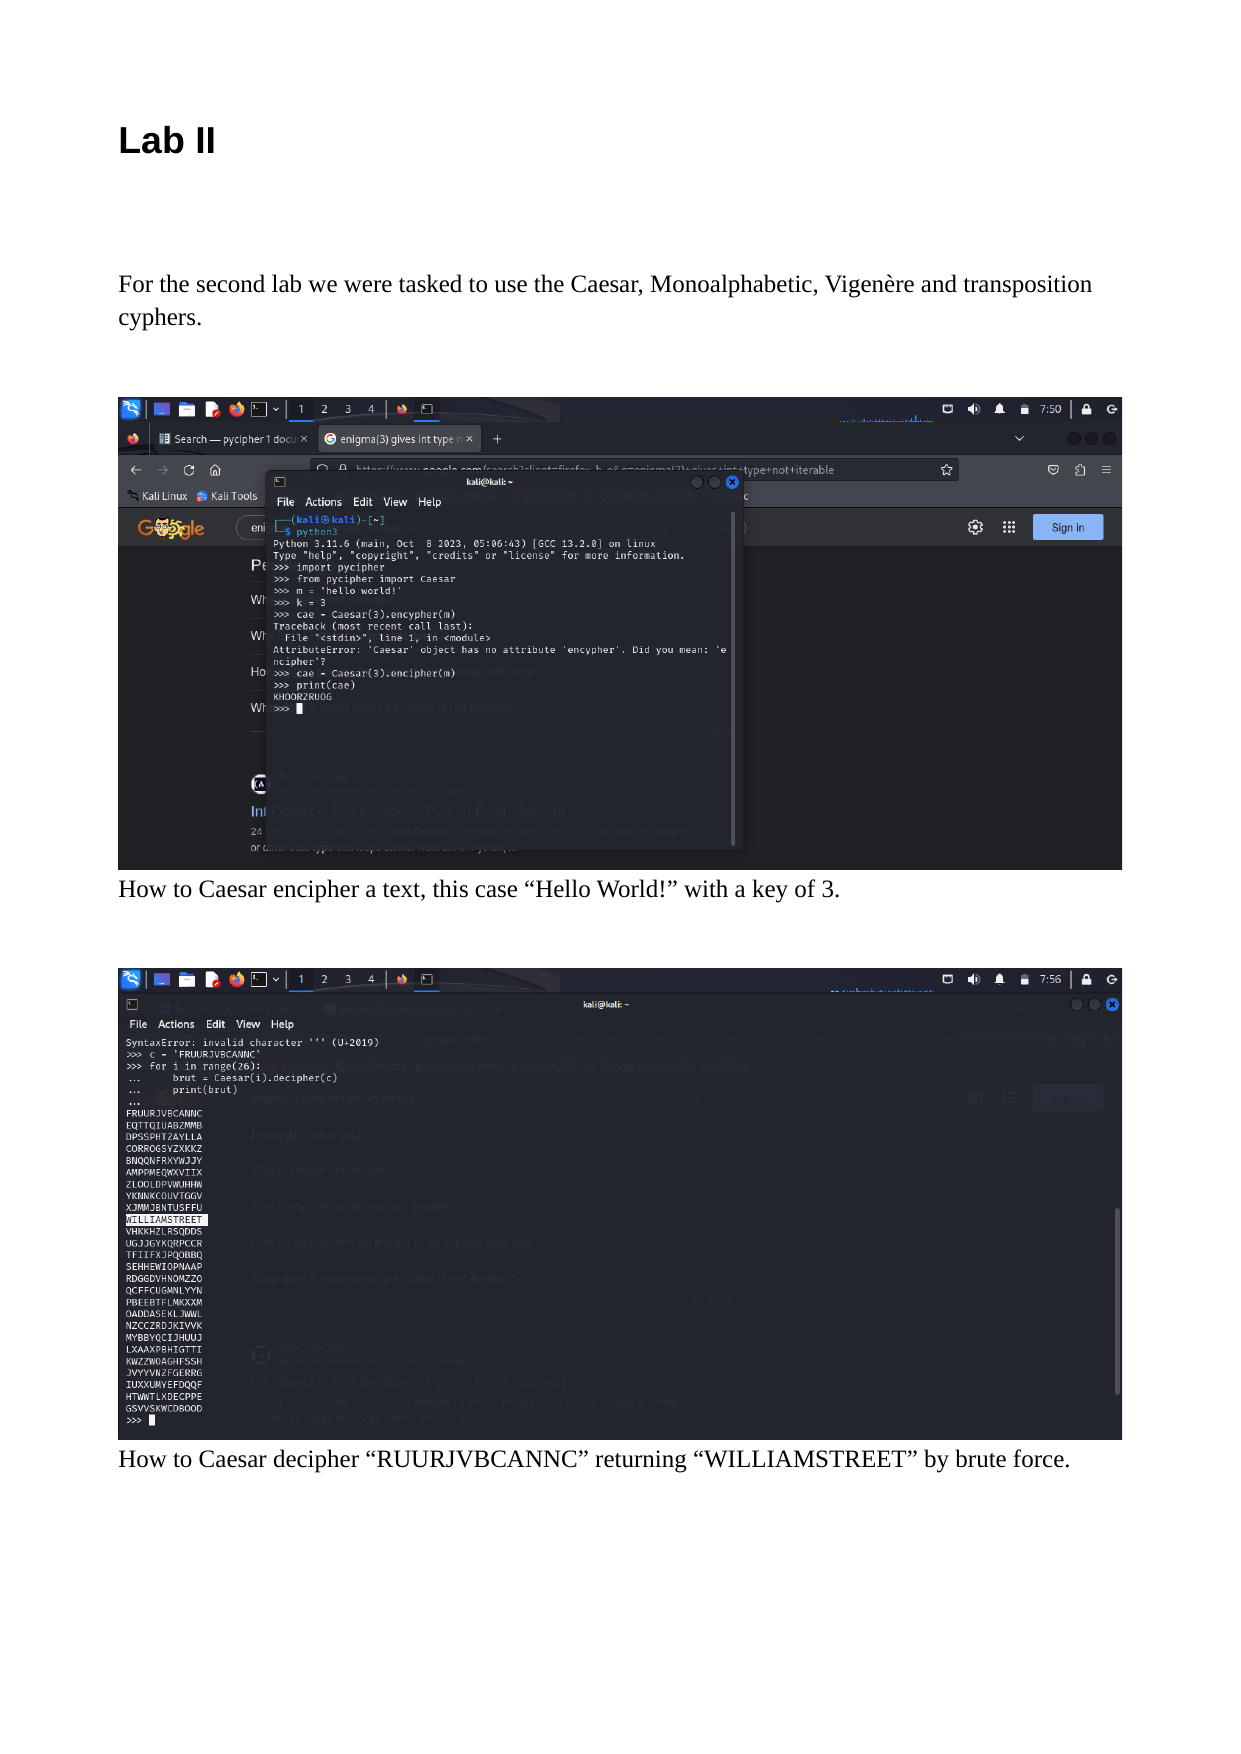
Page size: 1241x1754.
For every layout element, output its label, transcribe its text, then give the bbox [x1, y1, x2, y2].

text For the second lab we were tasked to use the Caesar, Monoalphabetic, Vigenère and transposition cyphers. [118, 269, 1122, 331]
picture [118, 968, 1123, 1440]
subtitle Lab II [118, 118, 1122, 161]
text How to Caesar decipher “RUURJVBCANNC” returning “WILLIAMSTREET” by brute force. [118, 1440, 1122, 1472]
picture [118, 397, 1123, 870]
text How to Caesar encipher a text, this case “Hello World!” with a key of 3. [118, 870, 1122, 902]
